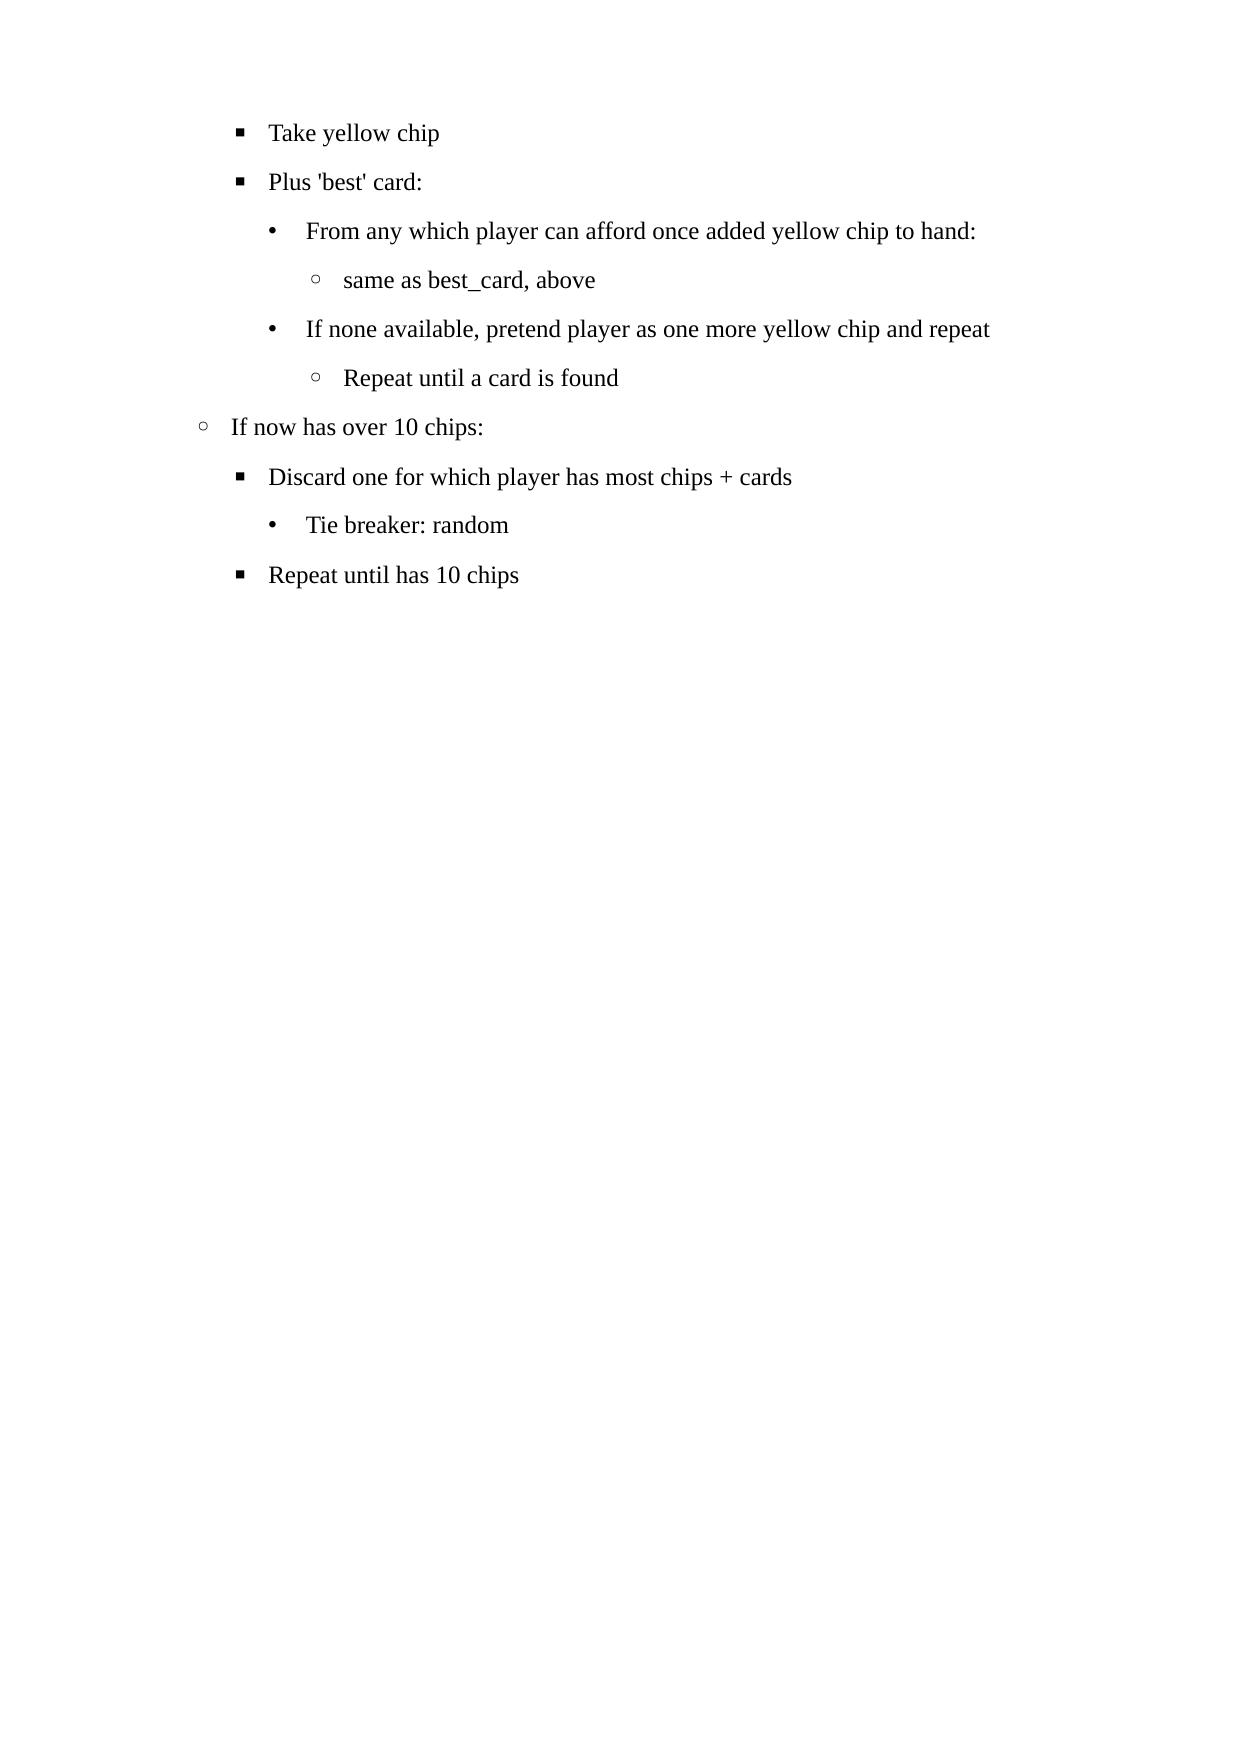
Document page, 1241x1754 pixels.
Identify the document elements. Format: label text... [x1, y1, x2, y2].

list Repeat until a card is found [306, 363, 1122, 392]
list From any which player can afford once added yellow chip to hand: [268, 216, 1122, 245]
list same as best_card, above [306, 265, 1122, 294]
list Take yellow chip [231, 118, 1122, 147]
list Plus 'best' card: [231, 167, 1122, 196]
list Discard one for which player has most chips + cards [231, 462, 1122, 490]
list If now has over 10 chips: [193, 412, 1122, 441]
list If none available, pretend player as one more yellow chip and repeat [268, 314, 1122, 343]
list Tie breaker: random [268, 511, 1122, 539]
list Repeat until has 10 chips [231, 560, 1122, 588]
